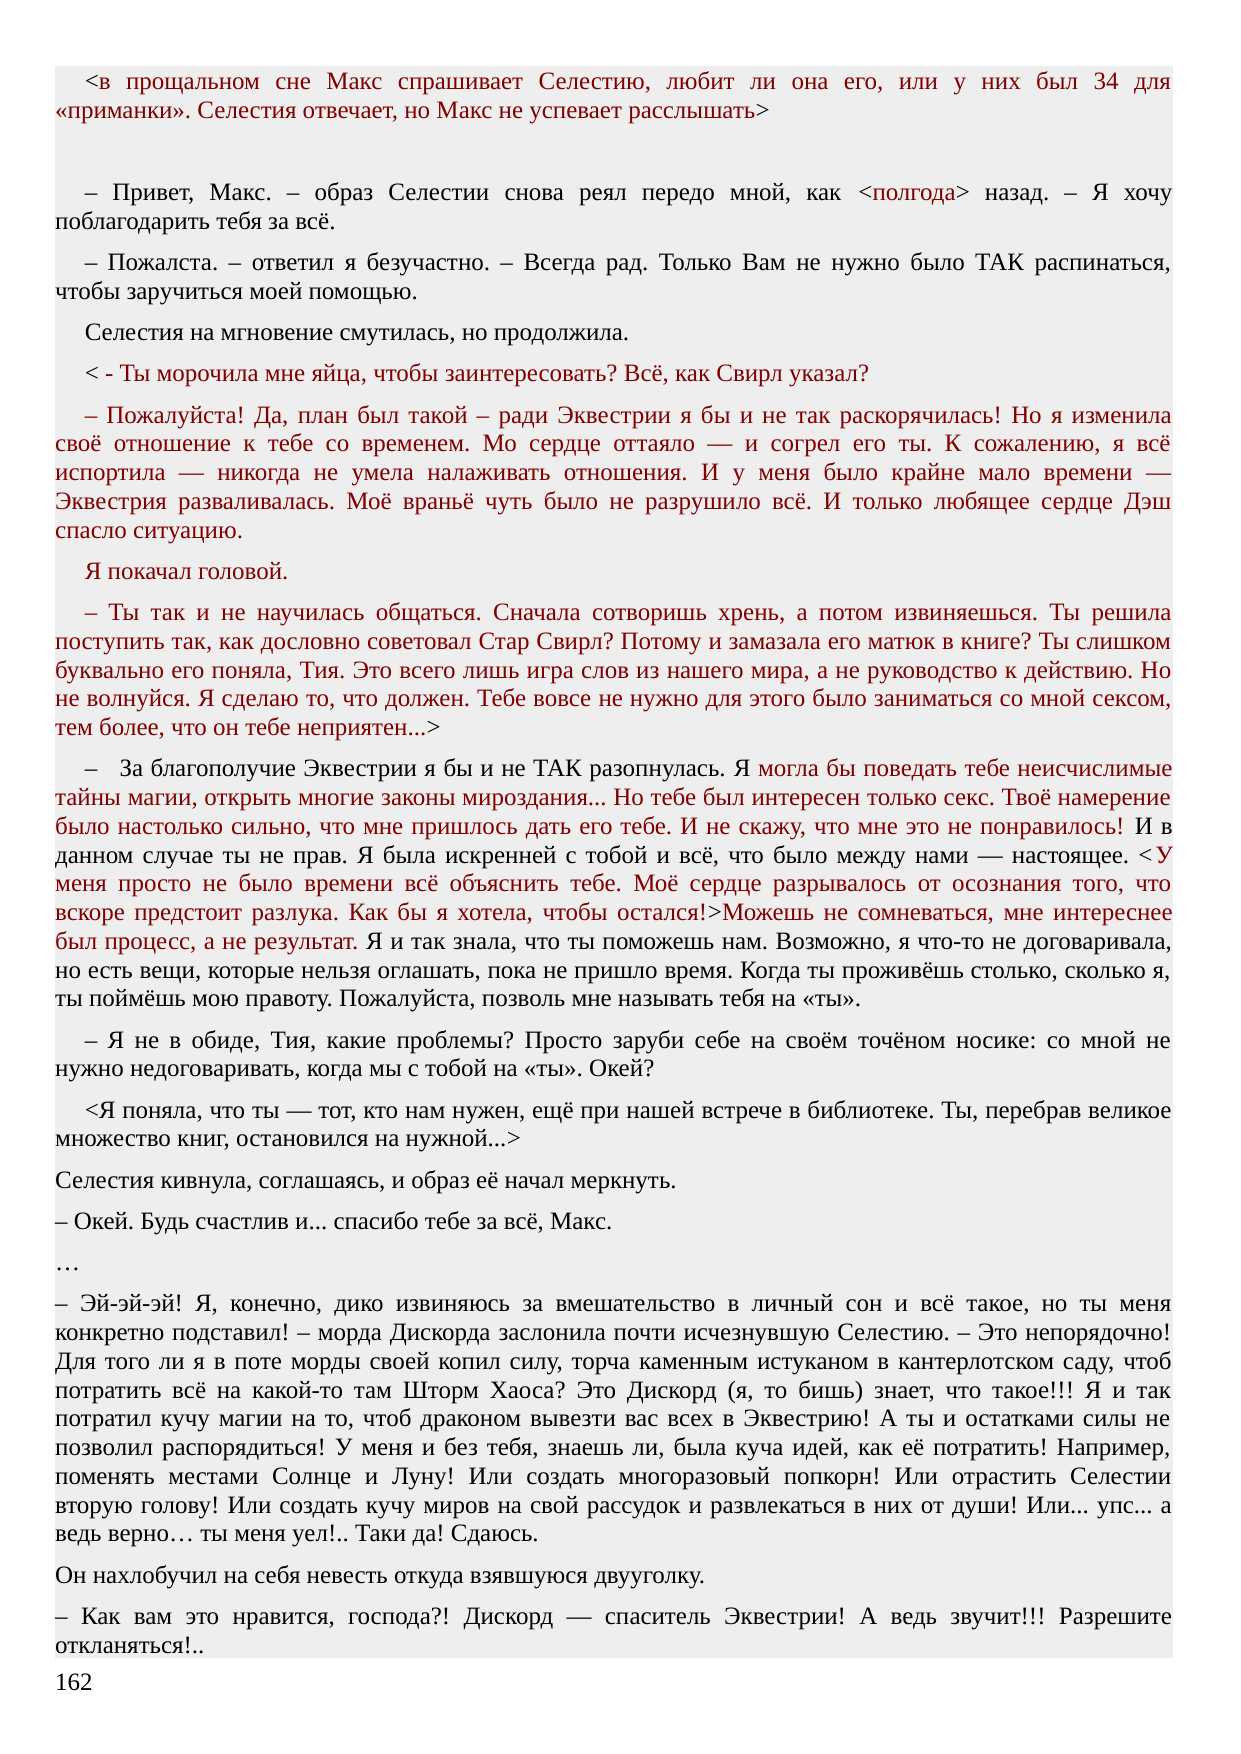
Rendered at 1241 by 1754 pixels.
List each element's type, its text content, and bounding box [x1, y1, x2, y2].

text Он нахлобучил на себя невесть откуда взявшуюся двууголку. [55, 1560, 1173, 1588]
text Селестия на мгновение смутилась, но продолжила. [55, 317, 1173, 346]
text – Привет, Макс. – образ Селестии снова реял передо мной, как <полгода> назад. – Я хочу поблагодарить тебя за всё. [55, 177, 1173, 235]
text … [55, 1247, 1173, 1276]
text – Как вам это нравится, господа?! Дискорд — спаситель Эквестрии! А ведь звучит!!! Разрешите откланяться!.. [55, 1601, 1173, 1658]
text Я покачал головой. [55, 556, 1173, 585]
text – Пожалуйста! Да, план был такой – ради Эквестрии я бы и не так раскорячилась! Но я изменила своё отношение к тебе со временем. Мо сердце оттаяло — и согрел его ты. К сожалению, я всё испортила — никогда не умела налаживать отношения. И у меня было крайне мало времени — Эквестрия разваливалась. Моё враньё чуть было не разрушило всё. И только любящее сердце Дэш спасло ситуацию. [55, 400, 1173, 543]
text – Пожалста. – ответил я безучастно. – Всегда рад. Только Вам не нужно было ТАК распинаться, чтобы заручиться моей помощью. [55, 247, 1173, 305]
text – Я не в обиде, Тия, какие проблемы? Просто заруби себе на своём точёном носике: со мной не нужно недоговаривать, когда мы с тобой на «ты». Окей? [55, 1025, 1173, 1082]
text – Ты так и не научилась общаться. Сначала сотворишь хрень, а потом извиняешься. Ты решила поступить так, как дословно советовал Стар Свирл? Потому и замазала его матюк в книге? Ты слишком буквально его поняла, Тия. Это всего лишь игра слов из нашего мира, а не руководство к действию. Но не волнуйся. Я сделаю то, что должен. Тебе вовсе не нужно для этого было заниматься со мной сексом, тем более, что он тебе неприятен...> [55, 597, 1173, 741]
text <Я поняла, что ты — тот, кто нам нужен, ещё при нашей встрече в библиотеке. Ты, перебрав великое множество книг, остановился на нужной...> [55, 1095, 1173, 1152]
text – Эй-эй-эй! Я, конечно, дико извиняюсь за вмешательство в личный сон и всё такое, но ты меня конкретно подставил! – морда Дискорда заслонила почти исчезнувшую Селестию. – Это непорядочно! Для того ли я в поте морды своей копил силу, торча каменным истуканом в кантерлотском саду, чтоб потратить всё на какой-то там Шторм Хаоса? Это Дискорд (я, то бишь) знает, что такое!!! Я и так потратил кучу магии на то, чтоб драконом вывезти вас всех в Эквестрию! А ты и остатками силы не позволил распорядиться! У меня и без тебя, знаешь ли, была куча идей, как её потратить! Например, поменять местами Солнце и Луну! Или создать многоразовый попкорн! Или отрастить Селестии вторую голову! Или создать кучу миров на свой рассудок и развлекаться в них от души! Или... упс... а ведь верно… ты меня уел!.. Таки да! Сдаюсь. [55, 1288, 1173, 1547]
text < - Ты морочила мне яйца, чтобы заинтересовать? Всё, как Свирл указал? [55, 358, 1173, 387]
text – Окей. Будь счастлив и... спасибо тебе за всё, Макс. [55, 1206, 1173, 1235]
text Селестия кивнула, соглашаясь, и образ её начал меркнуть. [55, 1165, 1173, 1193]
text <в прощальном сне Макс спрашивает Селестию, любит ли она его, или у них был 34 для «приманки». Селестия отвечает, но Макс не успевает расслышать> [55, 66, 1173, 123]
text – За благополучие Эквестрии я бы и не ТАК разопнулась. Я могла бы поведать тебе неисчислимые тайны магии, открыть многие законы мироздания... Но тебе был интересен только секс. Твоё намерение было настолько сильно, что мне пришлось дать его тебе. И не скажу, что мне это не понравилось! И в данном случае ты не прав. Я была искренней с тобой и всё, что было между нами — настоящее. <У меня просто не было времени всё объяснить тебе. Моё сердце разрывалось от осознания того, что вскоре предстоит разлука. Как бы я хотела, чтобы остался!>Можешь не сомневаться, мне интереснее был процесс, а не результат. Я и так знала, что ты поможешь нам. Возможно, я что-то не договаривала, но есть вещи, которые нельзя оглашать, пока не пришло время. Когда ты проживёшь столько, сколько я, ты поймёшь мою правоту. Пожалуйста, позволь мне называть тебя на «ты». [55, 753, 1173, 1012]
